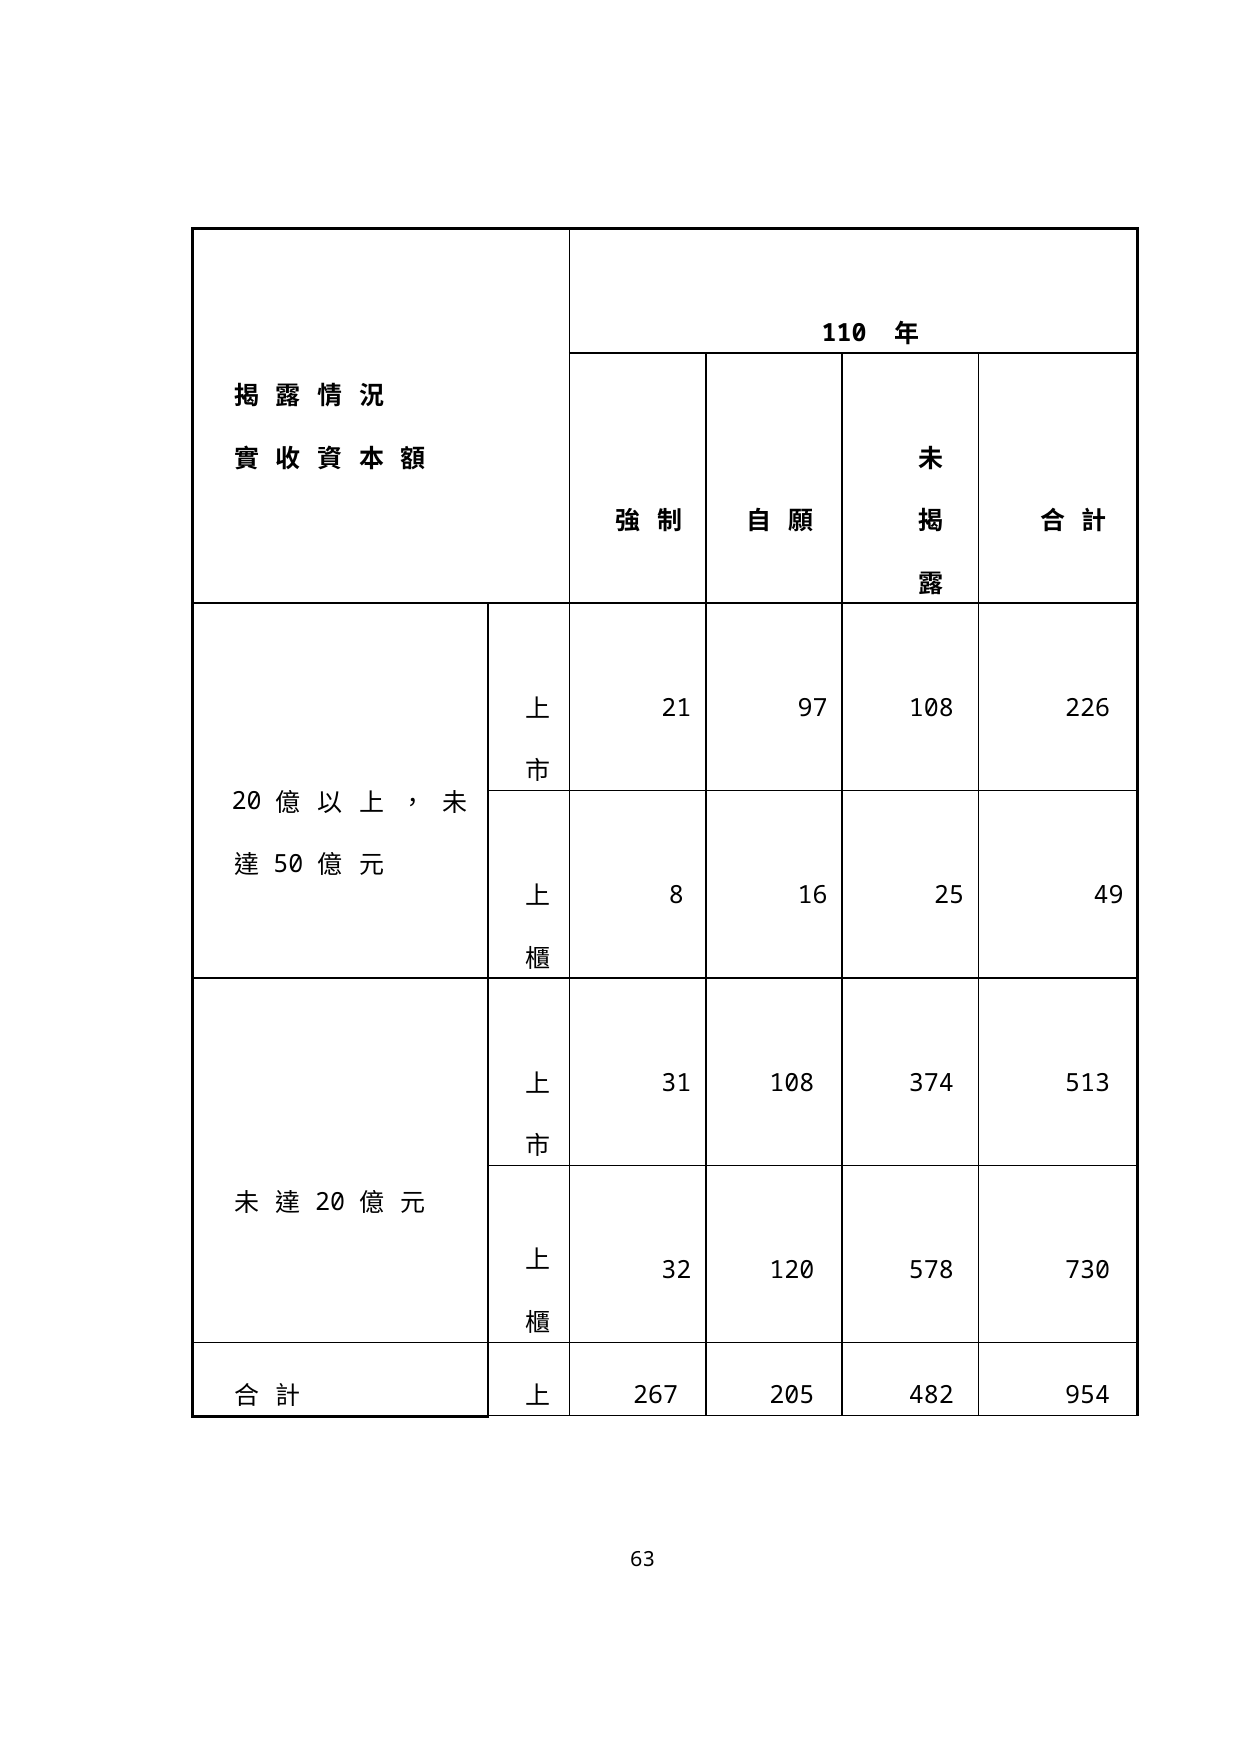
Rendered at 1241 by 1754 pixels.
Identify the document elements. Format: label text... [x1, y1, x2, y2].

table_cell 未達20億元 [194, 979, 487, 1341]
table_cell 25 [843, 791, 978, 977]
table_cell 20億以上，未達50億元 [194, 604, 487, 977]
table_cell 31 [570, 979, 705, 1165]
table_cell 374 [843, 979, 978, 1165]
table_cell 上市 [489, 979, 569, 1165]
table_cell 21 [570, 604, 705, 790]
table_cell 上櫃 [489, 791, 569, 977]
table_cell 16 [707, 791, 841, 977]
table_cell 954 [979, 1343, 1136, 1415]
table_cell 108 [843, 604, 978, 790]
table_cell 合計 [194, 1343, 487, 1415]
table_cell 自願 [707, 354, 841, 602]
table_cell 226 [979, 604, 1136, 790]
table_cell 未揭露 [843, 354, 978, 602]
table_cell 合計 [979, 354, 1136, 602]
table_cell 上市 [489, 604, 569, 790]
table_cell 97 [707, 604, 841, 790]
table_cell 267 [570, 1343, 705, 1415]
table_cell 強制 [570, 354, 705, 602]
table_cell 482 [843, 1343, 978, 1415]
table_cell 205 [707, 1343, 841, 1415]
table_cell 120 [707, 1166, 841, 1341]
table_cell 578 [843, 1166, 978, 1341]
table_header 110年 [570, 230, 1136, 352]
table_cell 49 [979, 791, 1136, 977]
table_cell 上 [489, 1343, 569, 1415]
table_cell 上櫃 [489, 1166, 569, 1341]
table_cell 730 [979, 1166, 1136, 1341]
table_cell 513 [979, 979, 1136, 1165]
table_cell 32 [570, 1166, 705, 1341]
table_header 揭露情況 實收資本額 [194, 230, 569, 602]
table_cell 108 [707, 979, 841, 1165]
table_cell 8 [570, 791, 705, 977]
